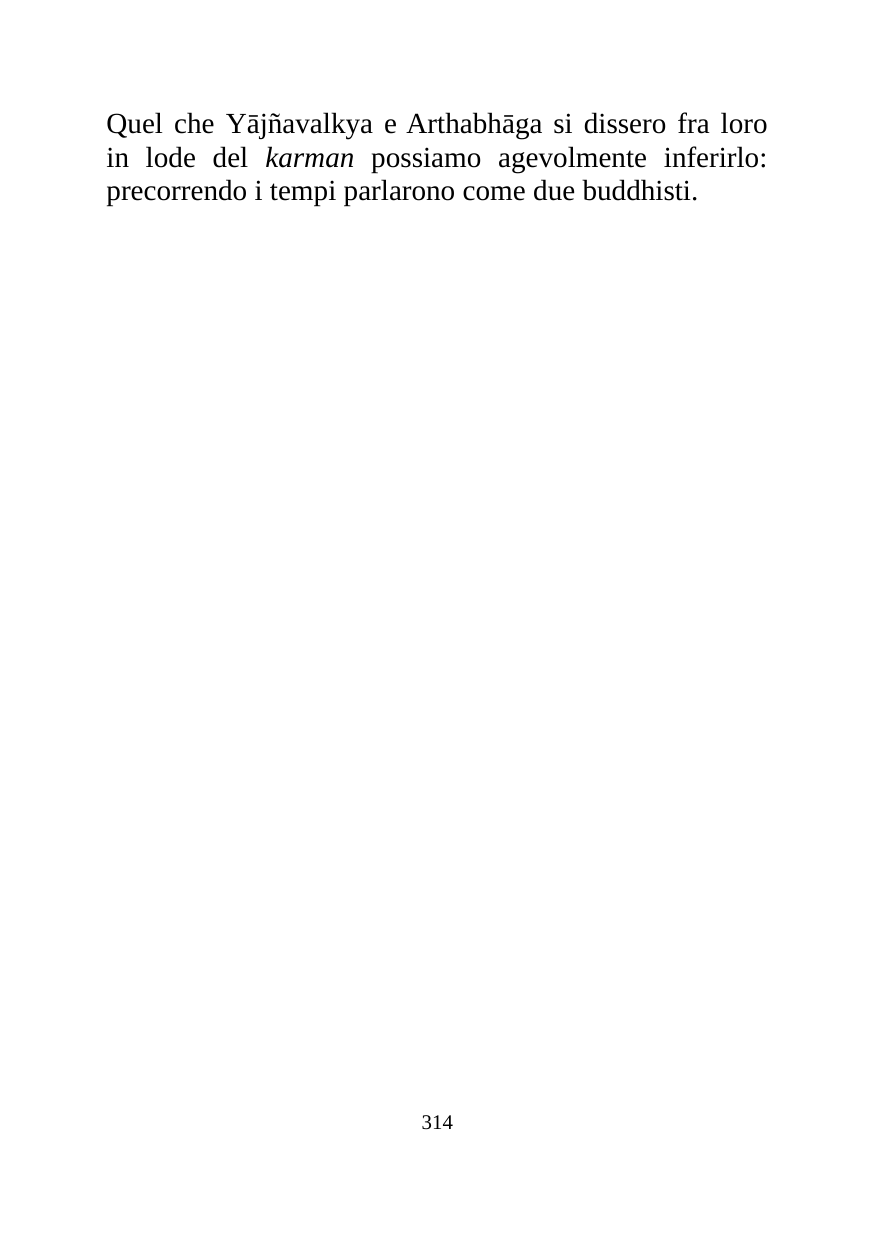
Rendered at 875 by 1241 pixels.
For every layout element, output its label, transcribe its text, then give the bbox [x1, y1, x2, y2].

text Quel che Yājñavalkya e Arthabhāga si dissero fra loro in lode del karman possiamo agevolmente inferirlo: precorrendo i tempi parlarono come due buddhisti. [106, 106, 768, 207]
